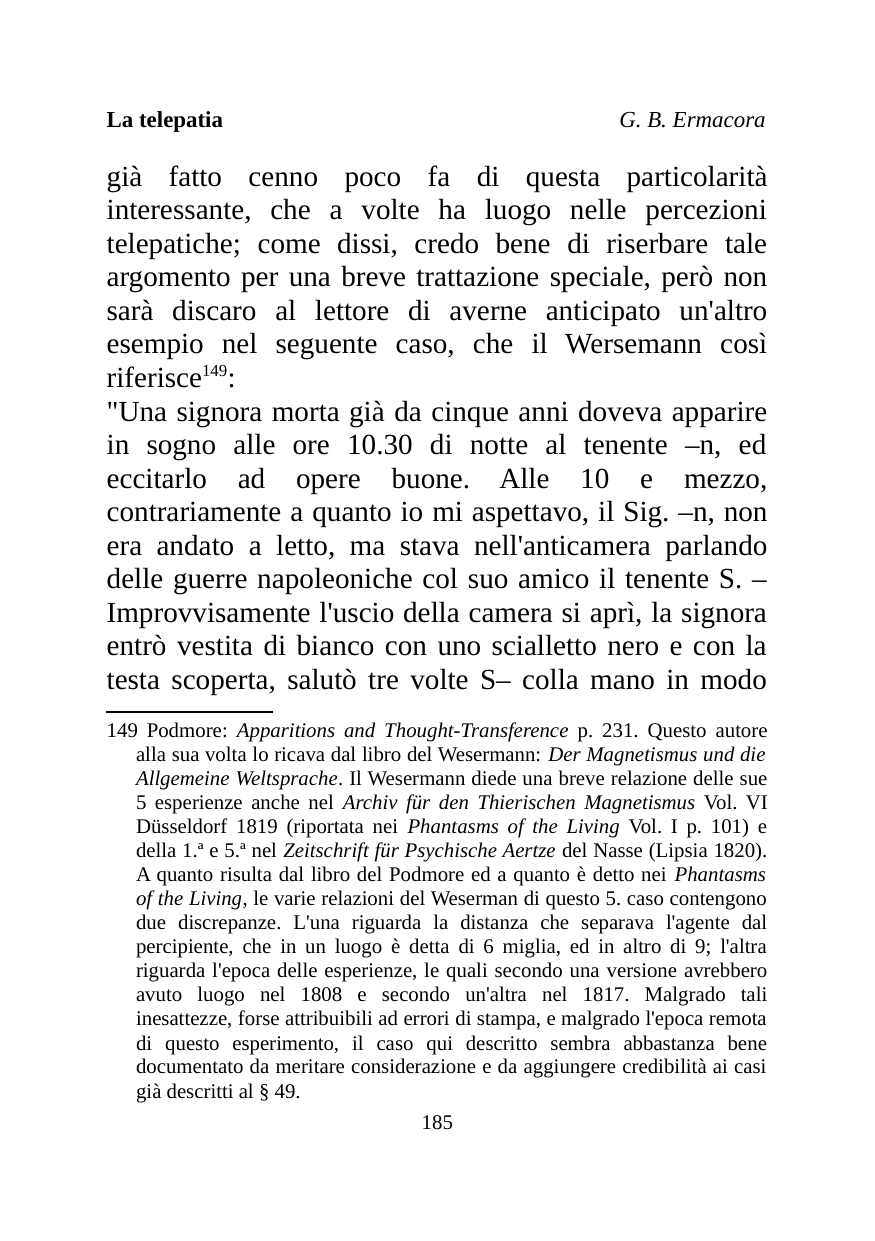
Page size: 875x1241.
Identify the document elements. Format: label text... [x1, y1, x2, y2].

text già fatto cenno poco fa di questa particolarità interessante, che a volte ha luogo nelle percezioni telepatiche; come dissi, credo bene di riserbare tale argomento per una breve trattazione speciale, però non sarà discaro al lettore di averne anticipato un'altro esempio nel seguente caso, che il Wersemann così riferisce: [106, 159, 768, 394]
text Podmore: Apparitions and Thought-Transference p. 231. Questo autore alla sua volta lo ricava dal libro del Wesermann: Der Magnetismus und die Allgemeine Weltsprache. Il Wesermann diede una breve relazione delle sue 5 esperienze anche nel Archiv für den Thierischen Magnetismus Vol. VI Düsseldorf 1819 (riportata nei Phantasms of the Living Vol. I p. 101) e della 1.ª e 5.ª nel Zeitschrift für Psychische Aertze del Nasse (Lipsia 1820). A quanto risulta dal libro del Podmore ed a quanto è detto nei Phantasms of the Living, le varie relazioni del Weserman di questo 5. caso contengono due discrepanze. L'una riguarda la distanza che separava l'agente dal percipiente, che in un luogo è detta di 6 miglia, ed in altro di 9; l'altra riguarda l'epoca delle esperienze, le quali secondo una versione avrebbero avuto luogo nel 1808 e secondo un'altra nel 1817. Malgrado tali inesattezze, forse attribuibili ad errori di stampa, e malgrado l'epoca remota di questo esperimento, il caso qui descritto sembra abbastanza bene documentato da meritare considerazione e da aggiungere credibilità ai casi già descritti al § 49. [106, 718, 768, 1103]
text "Una signora morta già da cinque anni doveva apparire in sogno alle ore 10.30 di notte al tenente –n, ed eccitarlo ad opere buone. Alle 10 e mezzo, contrariamente a quanto io mi aspettavo, il Sig. –n, non era andato a letto, ma stava nell'anticamera parlando delle guerre napoleoniche col suo amico il tenente S. – Improvvisamente l'uscio della camera si aprì, la signora entrò vestita di bianco con uno scialletto nero e con la testa scoperta, salutò tre volte S– colla mano in modo [106, 394, 768, 696]
